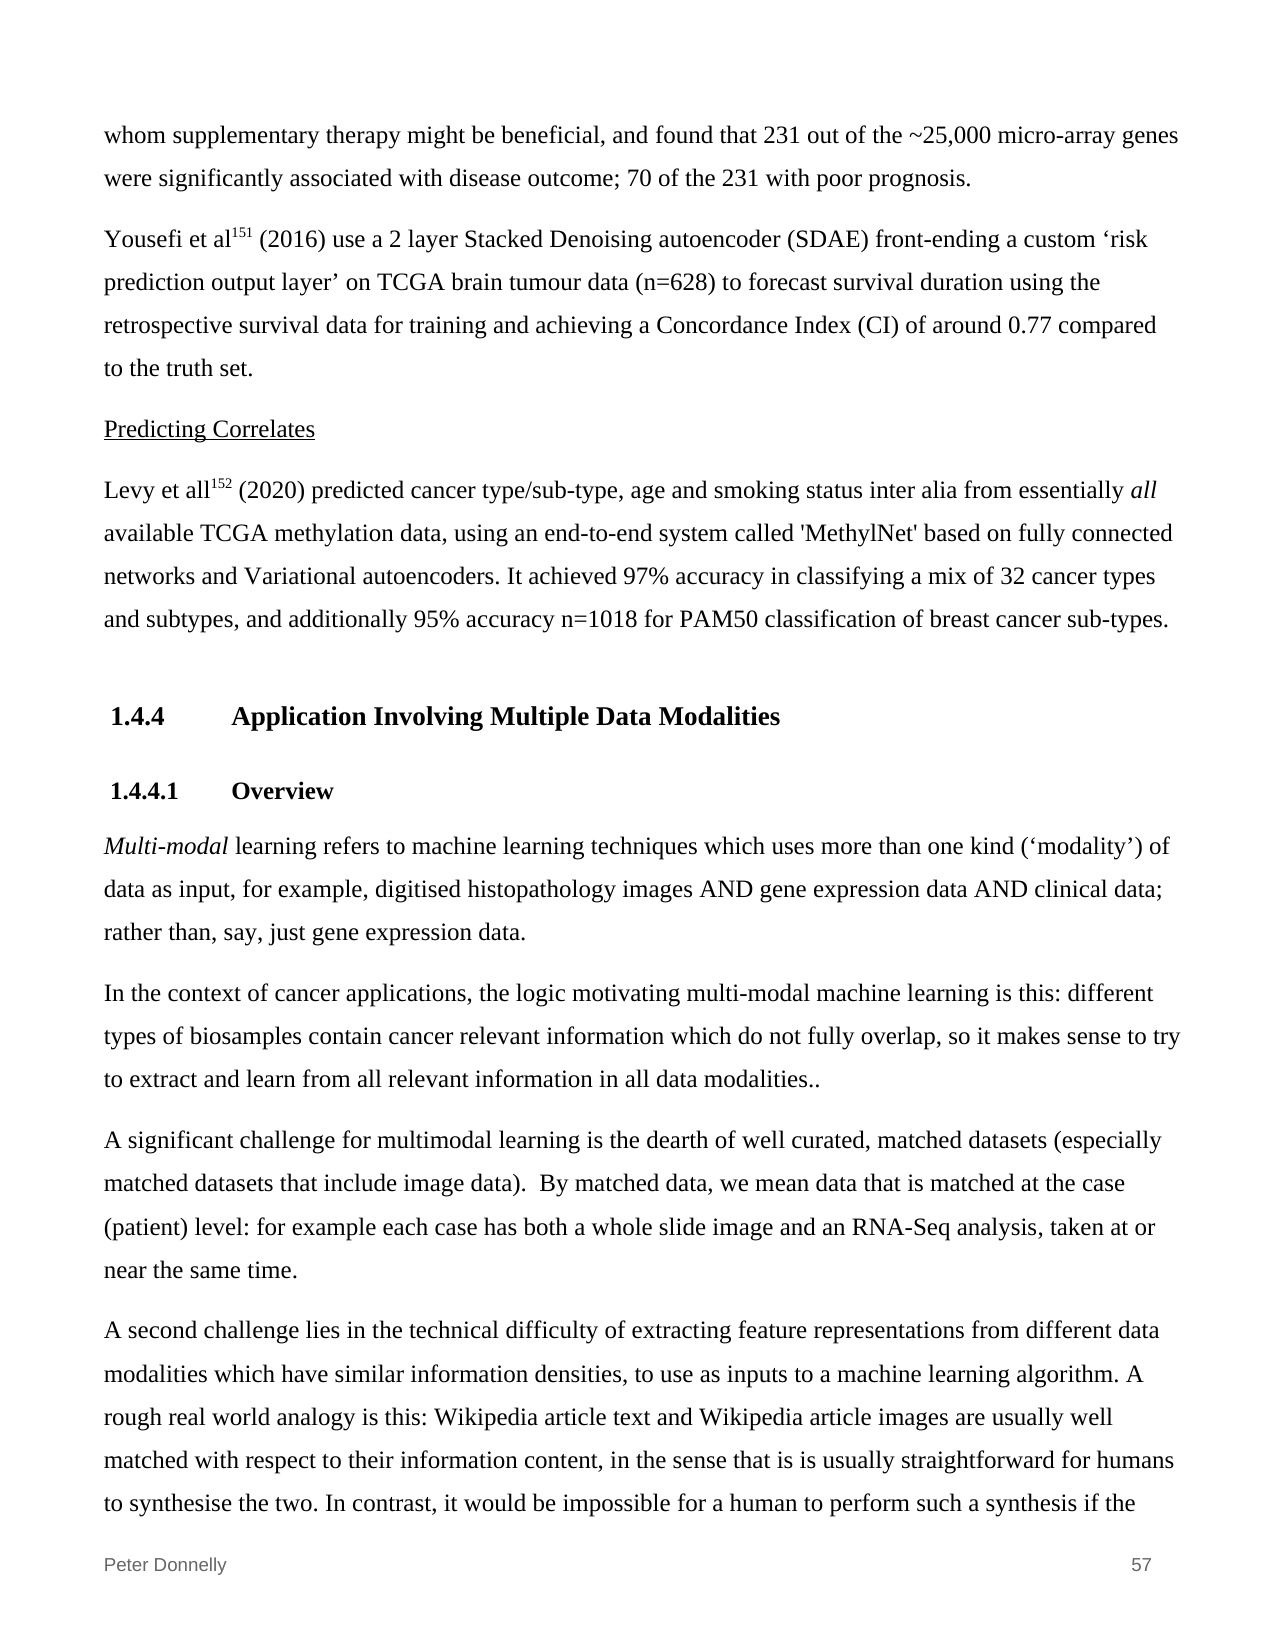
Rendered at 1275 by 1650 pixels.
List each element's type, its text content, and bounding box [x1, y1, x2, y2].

text Multi-modal learning refers to machine learning techniques which uses more than one kind (‘modality’) of data as input, for example, digitised histopathology images AND gene expression data AND clinical data; rather than, say, just gene expression data. [103, 831, 1181, 946]
text Predicting Correlates [103, 414, 1181, 443]
text In the context of cancer applications, the logic motivating multi-modal machine learning is this: different types of biosamples contain cancer relevant information which do not fully overlap, so it makes sense to try to extract and learn from all relevant information in all data modalities.. [103, 978, 1181, 1093]
text Levy et all (2020) predicted cancer type/sub-type, age and smoking status inter alia from essentially all available TCGA methylation data, using an end-to-end system called 'MethylNet' based on fully connected networks and Variational autoencoders. It achieved 97% accuracy in classifying a mix of 32 cancer types and subtypes, and additionally 95% accuracy n=1018 for PAM50 classification of breast cancer sub-types. [103, 475, 1181, 633]
text whom supplementary therapy might be beneficial, and found that 231 out of the ~25,000 micro-array genes were significantly associated with disease outcome; 70 of the 231 with poor prognosis. [103, 120, 1181, 192]
text A significant challenge for multimodal learning is the dearth of well curated, matched datasets (especially matched datasets that include image data). By matched data, we mean data that is matched at the case (patient) level: for example each case has both a whole slide image and an RNA-Seq analysis, taken at or near the same time. [103, 1125, 1181, 1283]
text Yousefi et al (2016) use a 2 layer Stacked Denoising autoencoder (SDAE) front-ending a custom ‘risk prediction output layer’ on TCGA brain tumour data (n=628) to forecast survival duration using the retrospective survival data for training and achieving a Concordance Index (CI) of around 0.77 compared to the truth set. [103, 224, 1181, 382]
subtitle Overview [103, 776, 1181, 804]
text A second challenge lies in the technical difficulty of extracting feature representations from different data modalities which have similar information densities, to use as inputs to a machine learning algorithm. A rough real world analogy is this: Wikipedia article text and Wikipedia article images are usually well matched with respect to their information content, in the sense that is is usually straightforward for humans to synthesise the two. In contrast, it would be impossible for a human to perform such a synthesis if the [103, 1316, 1181, 1517]
subtitle Application Involving Multiple Data Modalities [103, 700, 1181, 732]
